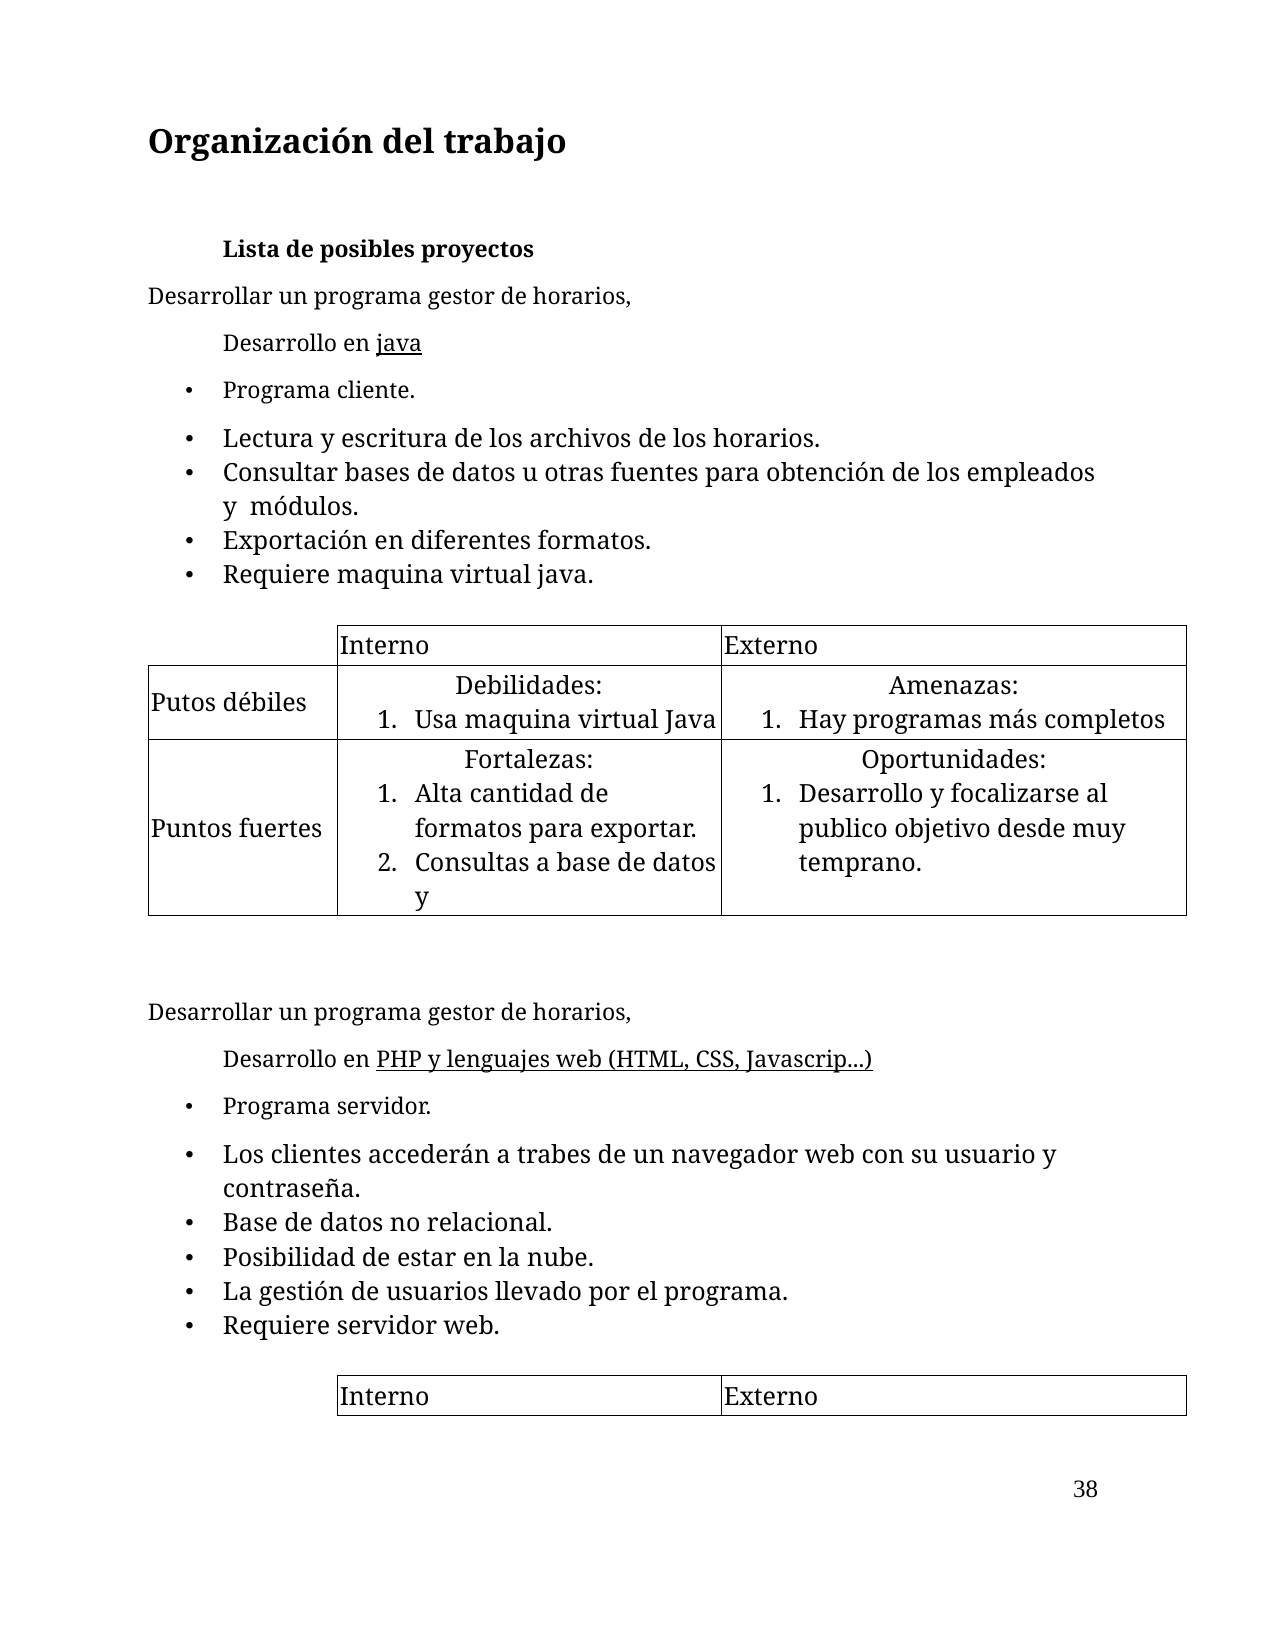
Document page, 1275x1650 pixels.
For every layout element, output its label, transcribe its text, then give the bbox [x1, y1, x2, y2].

table_cell Putos débiles [149, 666, 337, 739]
table_cell Oportunidades: Desarrollo y focalizarse al publico objetivo desde muy temprano. [722, 740, 1186, 915]
list Requiere servidor web. [185, 1307, 1098, 1341]
list Posibilidad de estar en la nube. [185, 1239, 1098, 1273]
table_header Externo [722, 1376, 1186, 1415]
text Organización del trabajo [148, 118, 1098, 163]
list Requiere maquina virtual java. [185, 557, 1098, 591]
text Desarrollar un programa gestor de horarios, [148, 996, 1098, 1028]
list Exportación en diferentes formatos. [185, 523, 1098, 557]
table_header [148, 625, 337, 665]
table_cell Debilidades: Usa maquina virtual Java [338, 666, 721, 739]
list Los clientes accederán a trabes de un navegador web con su usuario y contraseña. [185, 1137, 1098, 1205]
list La gestión de usuarios llevado por el programa. [185, 1273, 1098, 1307]
text Desarrollar un programa gestor de horarios, [148, 280, 1098, 311]
list Consultar bases de datos u otras fuentes para obtención de los empleados y módulos. [185, 455, 1098, 523]
table_cell Fortalezas: Alta cantidad de formatos para exportar. Consultas a base de datos y [338, 740, 721, 915]
list Programa servidor. [185, 1090, 1098, 1121]
table_header Interno [338, 626, 721, 665]
text Desarrollo en java [148, 327, 1098, 358]
list Base de datos no relacional. [185, 1205, 1098, 1239]
list Programa cliente. [185, 374, 1098, 405]
table_header Interno [338, 1376, 721, 1415]
text Desarrollo en PHP y lenguajes web (HTML, CSS, Javascrip...) [148, 1043, 1098, 1074]
table_header [148, 1375, 337, 1415]
list Lectura y escritura de los archivos de los horarios. [185, 421, 1098, 455]
table_header Externo [722, 626, 1186, 665]
table_cell Puntos fuertes [149, 740, 337, 915]
table_cell Amenazas: Hay programas más completos [722, 666, 1186, 739]
text Lista de posibles proyectos [148, 233, 1098, 264]
